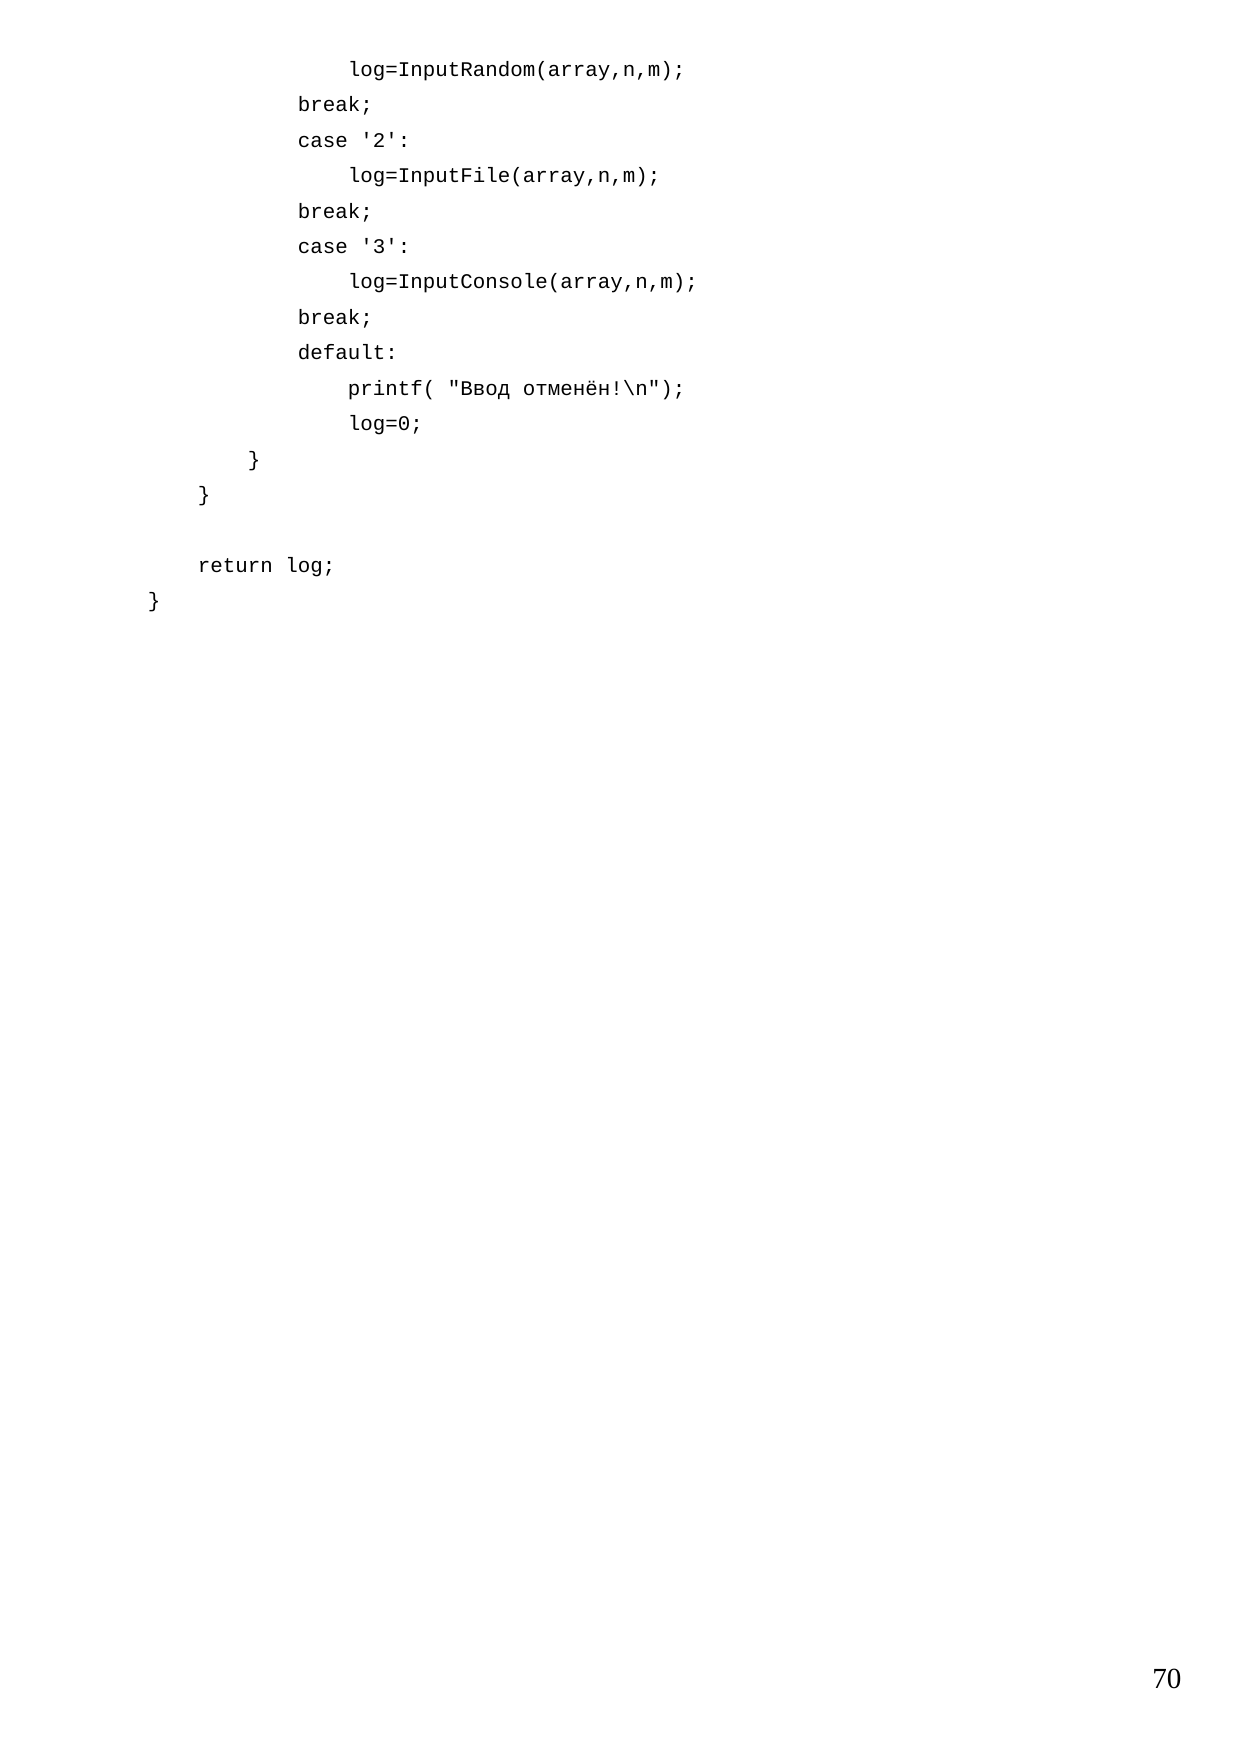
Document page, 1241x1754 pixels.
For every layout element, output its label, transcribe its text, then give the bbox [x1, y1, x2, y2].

text break; [148, 201, 1181, 224]
text case '2': [148, 130, 1181, 153]
text default: [148, 342, 1181, 366]
text log=InputFile(array,n,m); [148, 165, 1181, 189]
text log=InputRandom(array,n,m); [148, 59, 1181, 83]
text } [148, 484, 1181, 508]
text printf( "Ввод отменён!\n"); [148, 378, 1181, 401]
text break; [148, 94, 1181, 118]
text return log; [148, 555, 1181, 578]
text log=InputConsole(array,n,m); [148, 272, 1181, 295]
text } [148, 590, 1181, 614]
text log=0; [148, 413, 1181, 437]
text break; [148, 307, 1181, 331]
text case '3': [148, 236, 1181, 260]
text } [148, 449, 1181, 472]
